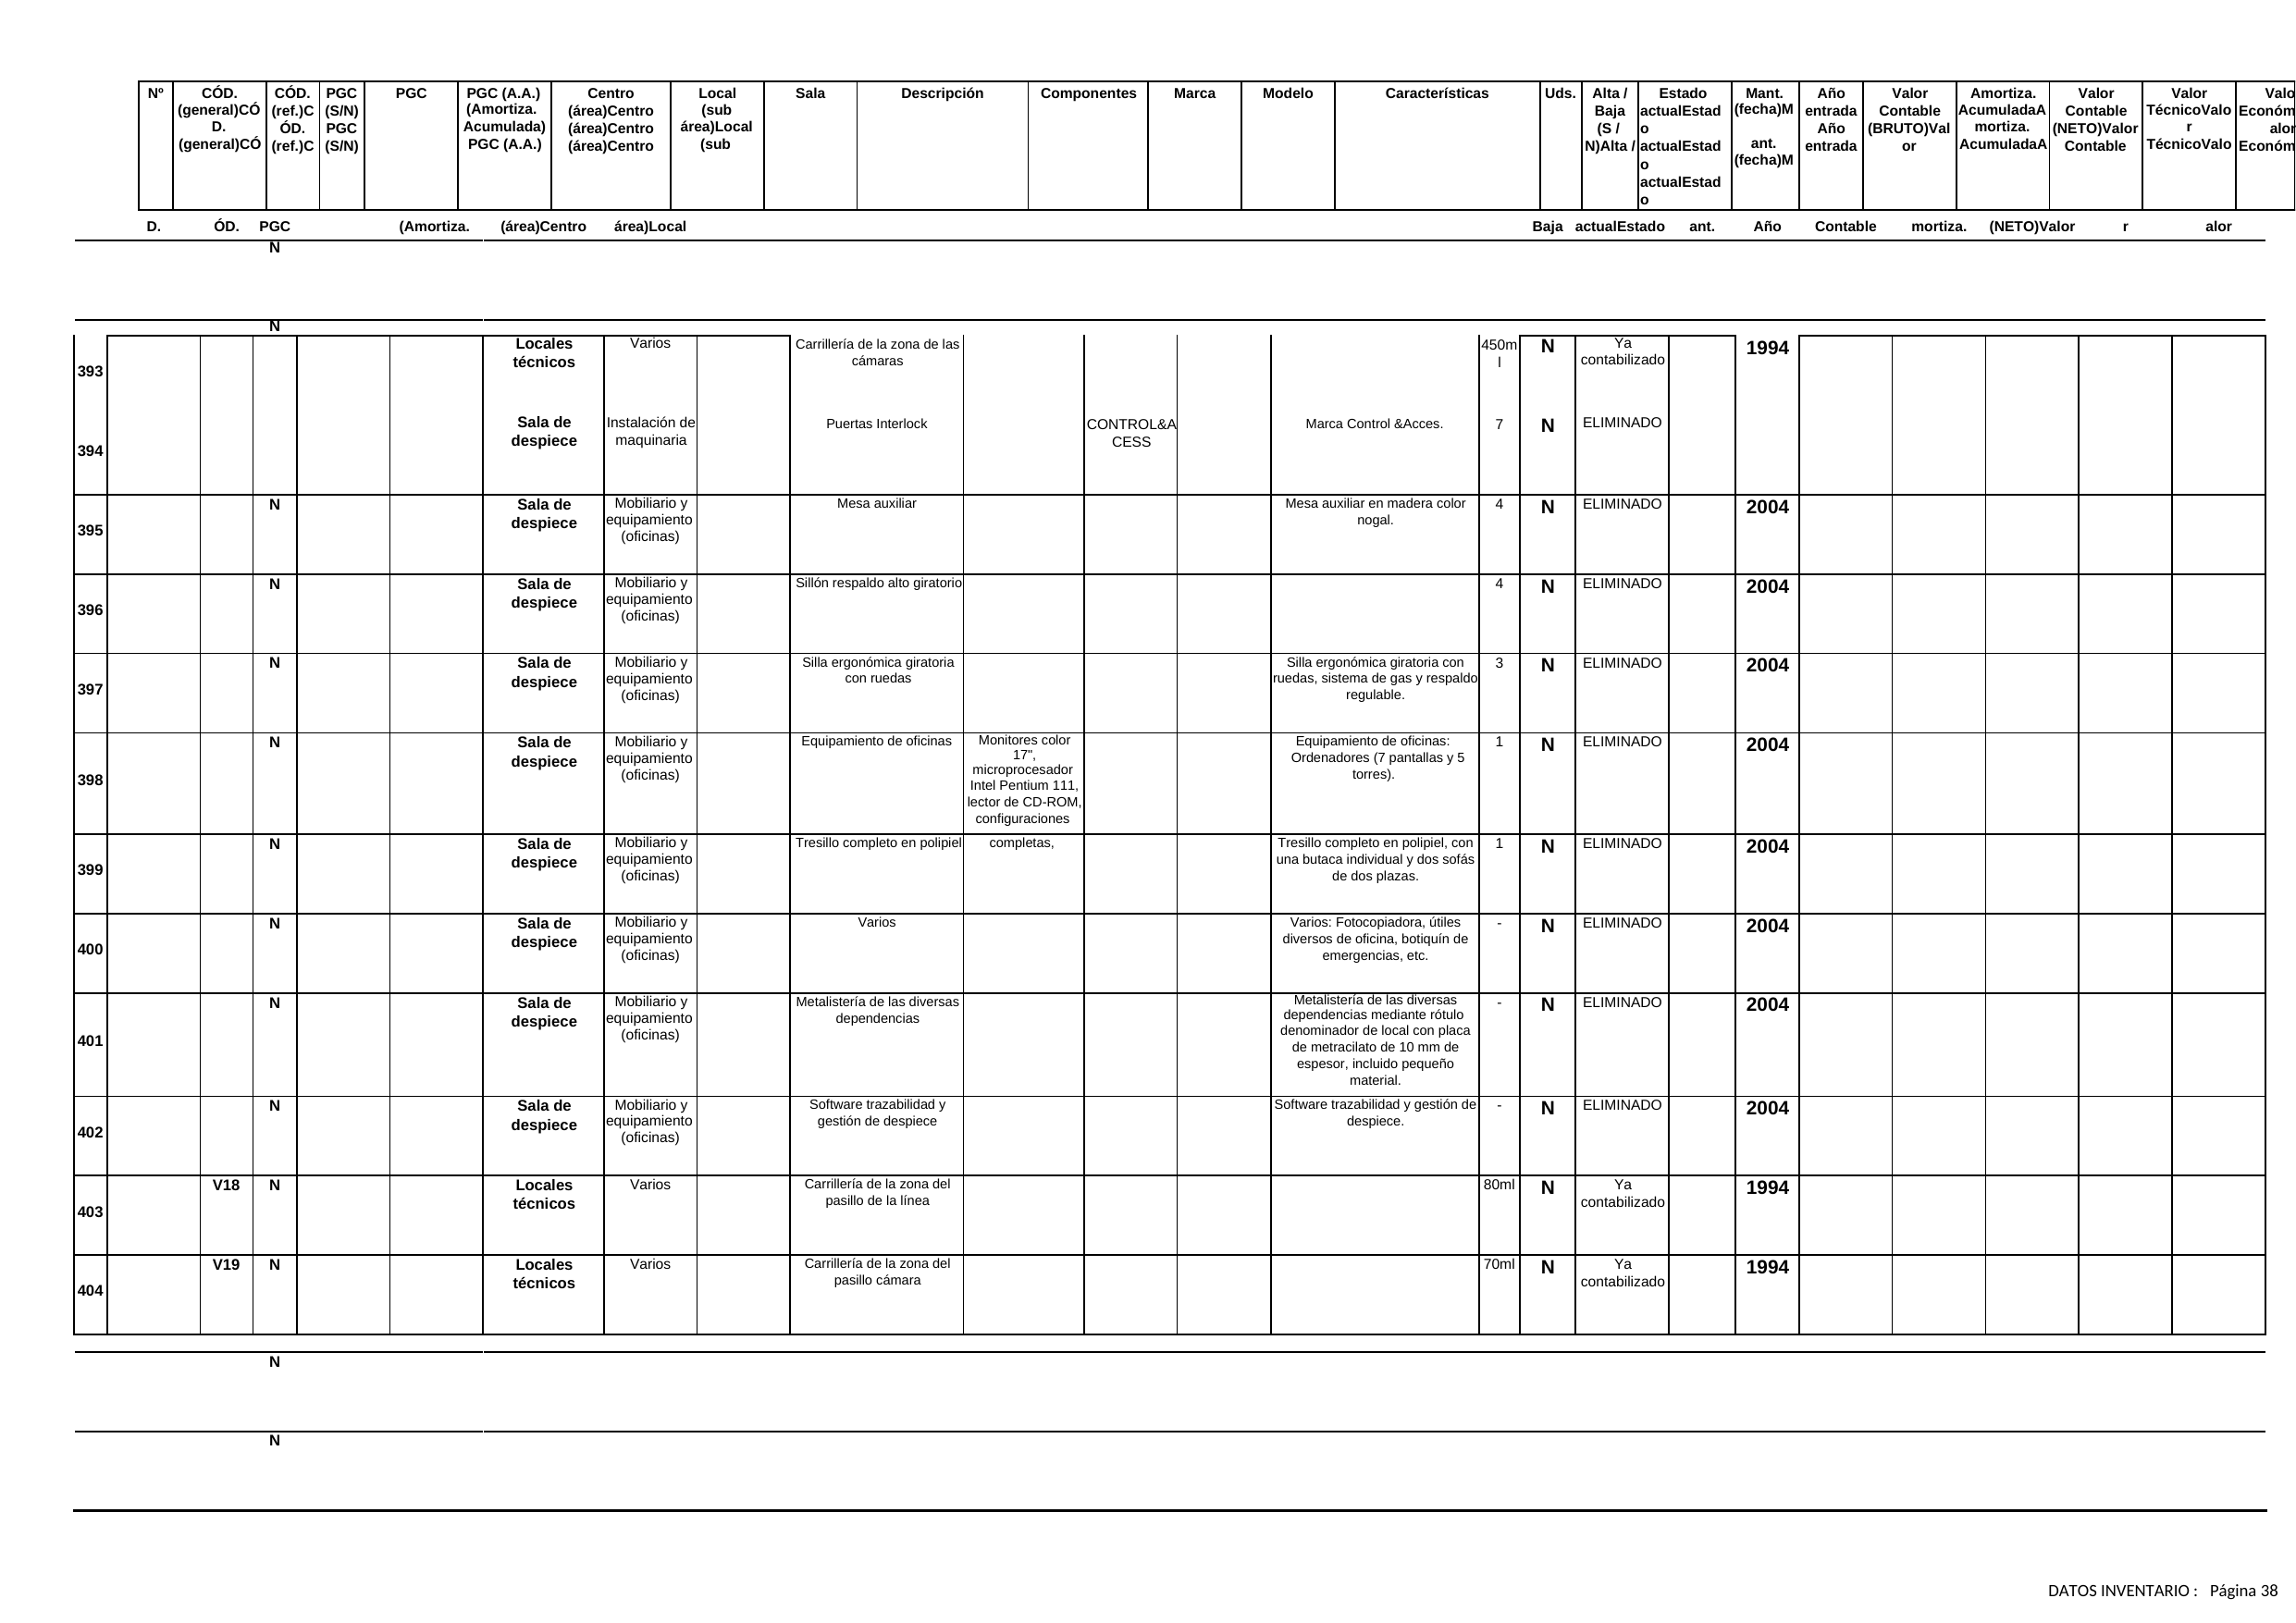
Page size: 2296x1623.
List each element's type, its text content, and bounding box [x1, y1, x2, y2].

table_cell ELIMINADO [1576, 496, 1668, 573]
table_cell [1670, 496, 1734, 573]
table_cell [1893, 994, 1985, 1095]
table_cell [1085, 575, 1177, 653]
table_cell [108, 1256, 200, 1334]
table_cell [390, 575, 482, 653]
table_cell Mesa auxiliar [791, 496, 963, 573]
table_cell 397 [75, 654, 106, 732]
table_cell [1272, 1176, 1478, 1254]
table_cell [1986, 835, 2078, 913]
table_cell [201, 654, 253, 732]
table_cell [2173, 1097, 2265, 1174]
table_header [1986, 337, 2078, 494]
table_cell [2173, 1256, 2265, 1334]
table_cell [1085, 1176, 1177, 1254]
table_cell Mobiliario y equipamiento (oficinas) [605, 575, 697, 653]
table_header Locales técnicos Sala de despiece [484, 337, 603, 494]
table_cell [1272, 575, 1478, 653]
table_cell 1994 [1736, 1256, 1798, 1334]
table_cell ELIMINADO [1576, 1097, 1668, 1174]
table_cell 398 [75, 733, 106, 833]
table_cell [1893, 915, 1985, 992]
table_cell [1670, 1097, 1734, 1174]
table_cell [2080, 1176, 2171, 1254]
table_cell Sala de despiece [484, 733, 603, 833]
table_cell [298, 733, 389, 833]
table_cell [964, 654, 1083, 732]
table_cell Carrillería de la zona del pasillo de la línea [791, 1176, 963, 1254]
table_cell [1986, 654, 2078, 732]
table_cell [1178, 654, 1270, 732]
table_cell [1893, 835, 1985, 913]
table_cell Sillón respaldo alto giratorio [791, 575, 963, 653]
table_cell [390, 835, 482, 913]
table_cell [964, 575, 1083, 653]
table_cell N [1521, 733, 1574, 833]
table_cell [1986, 575, 2078, 653]
table_cell [1986, 994, 2078, 1095]
table_cell [1670, 1176, 1734, 1254]
table_cell V18 [201, 1176, 253, 1254]
table_cell N [253, 496, 296, 573]
table_cell [964, 1256, 1083, 1334]
table_cell [964, 915, 1083, 992]
table_cell - [1480, 915, 1519, 992]
table_cell [964, 414, 1083, 494]
table_cell [390, 496, 482, 573]
table_cell [1893, 575, 1985, 653]
table_cell [201, 994, 253, 1095]
table_cell Tresillo completo en polipiel [791, 835, 963, 913]
table_cell [2173, 994, 2265, 1095]
table_cell [2173, 733, 2265, 833]
table_cell [298, 994, 389, 1095]
table_cell [697, 1176, 789, 1254]
table_cell Sala de despiece [484, 496, 603, 573]
table_cell [1800, 915, 1892, 992]
table_cell [2080, 994, 2171, 1095]
table_cell [108, 915, 200, 992]
table_header Ya contabilizado ELIMINADO [1576, 337, 1668, 494]
table_cell [1893, 1097, 1985, 1174]
table_cell Mobiliario y equipamiento (oficinas) [605, 835, 697, 913]
table_cell [1178, 335, 1270, 414]
table_cell [108, 1176, 200, 1254]
table_cell [1272, 1256, 1478, 1334]
table_cell Ya contabilizado [1576, 1176, 1668, 1254]
table_cell 2004 [1736, 994, 1798, 1095]
table_cell Equipamiento de oficinas [791, 733, 963, 833]
table_cell Mobiliario y equipamiento (oficinas) [605, 654, 697, 732]
table_header [390, 337, 482, 494]
table_cell [1800, 1256, 1892, 1334]
table_cell [697, 994, 789, 1095]
table_cell 4 [1480, 575, 1519, 653]
table_cell V19 [201, 1256, 253, 1334]
table_cell [1986, 1256, 2078, 1334]
table_cell [1893, 1256, 1985, 1334]
table_cell 404 [75, 1256, 106, 1334]
table_cell [201, 496, 253, 573]
table_cell 2004 [1736, 733, 1798, 833]
table_cell Carrillería de la zona de las cámaras [791, 335, 963, 414]
table_cell [1800, 835, 1892, 913]
table_cell [1085, 915, 1177, 992]
table_cell 2004 [1736, 835, 1798, 913]
table_cell [390, 1097, 482, 1174]
table_cell ELIMINADO [1576, 994, 1668, 1095]
table_cell Marca Control &Acces. [1272, 414, 1478, 494]
table_cell - [1480, 994, 1519, 1095]
table_cell [1800, 496, 1892, 573]
table_cell N [253, 994, 296, 1095]
table_cell N [253, 575, 296, 653]
table_cell [1178, 1176, 1270, 1254]
table_cell Sala de despiece [484, 1097, 603, 1174]
table_cell [390, 1256, 482, 1334]
table_header [1893, 337, 1985, 494]
table_cell [1178, 496, 1270, 573]
table_cell [2173, 575, 2265, 653]
table_cell Mobiliario y equipamiento (oficinas) [605, 496, 697, 573]
table_cell Sala de despiece [484, 835, 603, 913]
table_cell [2080, 733, 2171, 833]
table_cell [697, 915, 789, 992]
table_cell [2173, 1176, 2265, 1254]
table_cell Sala de despiece [484, 654, 603, 732]
table_cell [1670, 1256, 1734, 1334]
table_cell [1178, 994, 1270, 1095]
table_cell 402 [75, 1097, 106, 1174]
table_cell ELIMINADO [1576, 733, 1668, 833]
table_cell ELIMINADO [1576, 654, 1668, 732]
table_cell [1085, 733, 1177, 833]
table_cell [1178, 1097, 1270, 1174]
table_cell Locales técnicos [484, 1256, 603, 1334]
table_cell [964, 1176, 1083, 1254]
table_cell Puertas Interlock [791, 414, 963, 494]
table_cell [1736, 414, 1798, 494]
table_cell 1 [1480, 733, 1519, 833]
table_cell [697, 1097, 789, 1174]
table_cell 1 [1480, 835, 1519, 913]
table_cell N [253, 1097, 296, 1174]
table_cell [1178, 1256, 1270, 1334]
table_cell [1986, 1176, 2078, 1254]
table_cell [2080, 1256, 2171, 1334]
table_cell 400 [75, 915, 106, 992]
table_cell [1085, 994, 1177, 1095]
table_cell [390, 915, 482, 992]
table_cell [964, 994, 1083, 1095]
table_cell [1893, 496, 1985, 573]
table_cell [108, 733, 200, 833]
table_cell N [253, 733, 296, 833]
table_header [2173, 337, 2265, 494]
table_cell Varios [791, 915, 963, 992]
table_cell Varios: Fotocopiadora, útiles diversos de oficina, botiquín de emergencias, etc. [1272, 915, 1478, 992]
table_cell [298, 1176, 389, 1254]
table_cell [2173, 654, 2265, 732]
table_header [1670, 337, 1734, 494]
table_cell N [253, 915, 296, 992]
table_cell [390, 1176, 482, 1254]
table_cell [108, 994, 200, 1095]
table_cell 450m l [1480, 335, 1519, 414]
table_cell - [1480, 1097, 1519, 1174]
table_cell [1670, 835, 1734, 913]
table_cell ELIMINADO [1576, 915, 1668, 992]
table_cell [390, 994, 482, 1095]
table_cell Metalistería de las diversas dependencias [791, 994, 963, 1095]
table_cell [1893, 1176, 1985, 1254]
table_cell 399 [75, 835, 106, 913]
table_cell [1800, 575, 1892, 653]
table_cell 2004 [1736, 1097, 1798, 1174]
table_cell Mobiliario y equipamiento (oficinas) [605, 733, 697, 833]
table_cell N [253, 654, 296, 732]
table_cell 1994 [1736, 335, 1798, 414]
table_cell [2173, 496, 2265, 573]
table_cell 395 [75, 496, 106, 573]
table_cell Ya contabilizado [1576, 1256, 1668, 1334]
table_cell [201, 835, 253, 913]
table_cell N [1521, 496, 1574, 573]
table_cell [1800, 733, 1892, 833]
table_cell [1178, 414, 1270, 494]
table_cell [697, 575, 789, 653]
table_cell N [253, 1256, 296, 1334]
table_cell [1670, 733, 1734, 833]
table_cell [697, 733, 789, 833]
table_header [201, 337, 253, 494]
table_cell 2004 [1736, 654, 1798, 732]
table_cell N [253, 835, 296, 913]
table_cell [2173, 915, 2265, 992]
table_cell N [1521, 654, 1574, 732]
table_cell [1085, 835, 1177, 913]
table_cell 2004 [1736, 496, 1798, 573]
table_cell N [1521, 835, 1574, 913]
table_cell 396 [75, 575, 106, 653]
table_cell Silla ergonómica giratoria con ruedas [791, 654, 963, 732]
table_cell [108, 654, 200, 732]
table_cell [1085, 654, 1177, 732]
table_cell ELIMINADO [1576, 575, 1668, 653]
table_cell [1085, 335, 1177, 414]
table_cell [697, 654, 789, 732]
table_cell Equipamiento de oficinas: Ordenadores (7 pantallas y 5 torres). [1272, 733, 1478, 833]
table_cell Mesa auxiliar en madera color nogal. [1272, 496, 1478, 573]
table_cell [1670, 654, 1734, 732]
table_cell [298, 1097, 389, 1174]
table_cell [108, 496, 200, 573]
table_cell 1994 [1736, 1176, 1798, 1254]
table_cell N [1521, 575, 1574, 653]
table_cell [2080, 915, 2171, 992]
table_cell 393 [75, 335, 106, 414]
table_cell [964, 496, 1083, 573]
table_cell N [253, 1176, 296, 1254]
table_cell [2173, 835, 2265, 913]
table_cell [2080, 835, 2171, 913]
table_cell [298, 835, 389, 913]
table_cell [1178, 835, 1270, 913]
table_cell 7 [1480, 414, 1519, 494]
table_cell N [1521, 1097, 1574, 1174]
table_cell [1986, 496, 2078, 573]
table_cell [108, 835, 200, 913]
table_cell [390, 654, 482, 732]
table_cell [1085, 1256, 1177, 1334]
table_cell Sala de despiece [484, 915, 603, 992]
table_cell [1893, 733, 1985, 833]
table_cell 70ml [1480, 1256, 1519, 1334]
table_cell [1272, 335, 1478, 414]
table_cell Sala de despiece [484, 994, 603, 1095]
table_header [253, 337, 296, 494]
table_cell [1178, 733, 1270, 833]
table_cell N [1521, 994, 1574, 1095]
table_cell [298, 1256, 389, 1334]
table_cell Varios [605, 1256, 697, 1334]
table_cell [1085, 1097, 1177, 1174]
table_cell [1800, 654, 1892, 732]
table_cell [390, 733, 482, 833]
table_cell 3 [1480, 654, 1519, 732]
table_cell Tresillo completo en polipiel, con una butaca individual y dos sofás de dos plazas. [1272, 835, 1478, 913]
table_cell [964, 335, 1083, 414]
table_cell [697, 1256, 789, 1334]
table_header [697, 337, 789, 494]
table_cell 403 [75, 1176, 106, 1254]
table_cell [1085, 496, 1177, 573]
table_cell 80ml [1480, 1176, 1519, 1254]
table_cell [1670, 994, 1734, 1095]
table_cell [108, 575, 200, 653]
table_cell [1986, 1097, 2078, 1174]
table_cell [2080, 654, 2171, 732]
table_header [298, 337, 389, 494]
table_cell [1986, 733, 2078, 833]
table_cell [1800, 1097, 1892, 1174]
table_cell [697, 835, 789, 913]
table_cell N [1521, 915, 1574, 992]
table_cell [1800, 1176, 1892, 1254]
table_cell N [1521, 1256, 1574, 1334]
table_cell [1670, 915, 1734, 992]
table_cell Metalistería de las diversas dependencias mediante rótulo denominador de local con placa de metracilato de 10 mm de espesor, incluido pequeño material. [1272, 994, 1478, 1095]
table_cell [201, 575, 253, 653]
table_header [2080, 337, 2171, 494]
table_cell Locales técnicos [484, 1176, 603, 1254]
table_header [108, 337, 200, 494]
table_cell [201, 1097, 253, 1174]
table_cell CONTROL&A CESS [1085, 414, 1177, 494]
table_cell [1986, 915, 2078, 992]
table_cell [1893, 654, 1985, 732]
table_cell [298, 575, 389, 653]
table_cell Mobiliario y equipamiento (oficinas) [605, 1097, 697, 1174]
table_cell 401 [75, 994, 106, 1095]
table_cell [298, 915, 389, 992]
table_cell [298, 654, 389, 732]
table_cell [697, 496, 789, 573]
table_cell [1670, 575, 1734, 653]
table_cell N [1521, 1176, 1574, 1254]
table_header [1800, 337, 1892, 494]
table_cell [108, 1097, 200, 1174]
table_cell [1178, 575, 1270, 653]
table_cell [1178, 915, 1270, 992]
table_cell Mobiliario y equipamiento (oficinas) [605, 994, 697, 1095]
table_cell [2080, 575, 2171, 653]
table_cell Software trazabilidad y gestión de despiece. [1272, 1097, 1478, 1174]
table_cell Silla ergonómica giratoria con ruedas, sistema de gas y respaldo regulable. [1272, 654, 1478, 732]
table_cell [2080, 1097, 2171, 1174]
table_cell 2004 [1736, 915, 1798, 992]
table_cell 2004 [1736, 575, 1798, 653]
table_cell 394 [75, 414, 106, 494]
table_cell Software trazabilidad y gestión de despiece [791, 1097, 963, 1174]
table_cell Varios [605, 1176, 697, 1254]
table_cell Mobiliario y equipamiento (oficinas) [605, 915, 697, 992]
table_cell ELIMINADO [1576, 835, 1668, 913]
table_cell [1800, 994, 1892, 1095]
table_cell Monitores color 17", microprocesador Intel Pentium 111, lector de CD-ROM, configuraciones [964, 733, 1083, 833]
table_cell [201, 915, 253, 992]
table_cell [964, 1097, 1083, 1174]
table_cell Sala de despiece [484, 575, 603, 653]
table_header Varios Instalación de maquinaria [605, 337, 697, 494]
table_cell [298, 496, 389, 573]
table_cell [201, 733, 253, 833]
table_header N N [1521, 337, 1574, 494]
table_cell completas, [964, 835, 1083, 913]
table_cell [2080, 496, 2171, 573]
table_cell 4 [1480, 496, 1519, 573]
table_cell Carrillería de la zona del pasillo cámara [791, 1256, 963, 1334]
